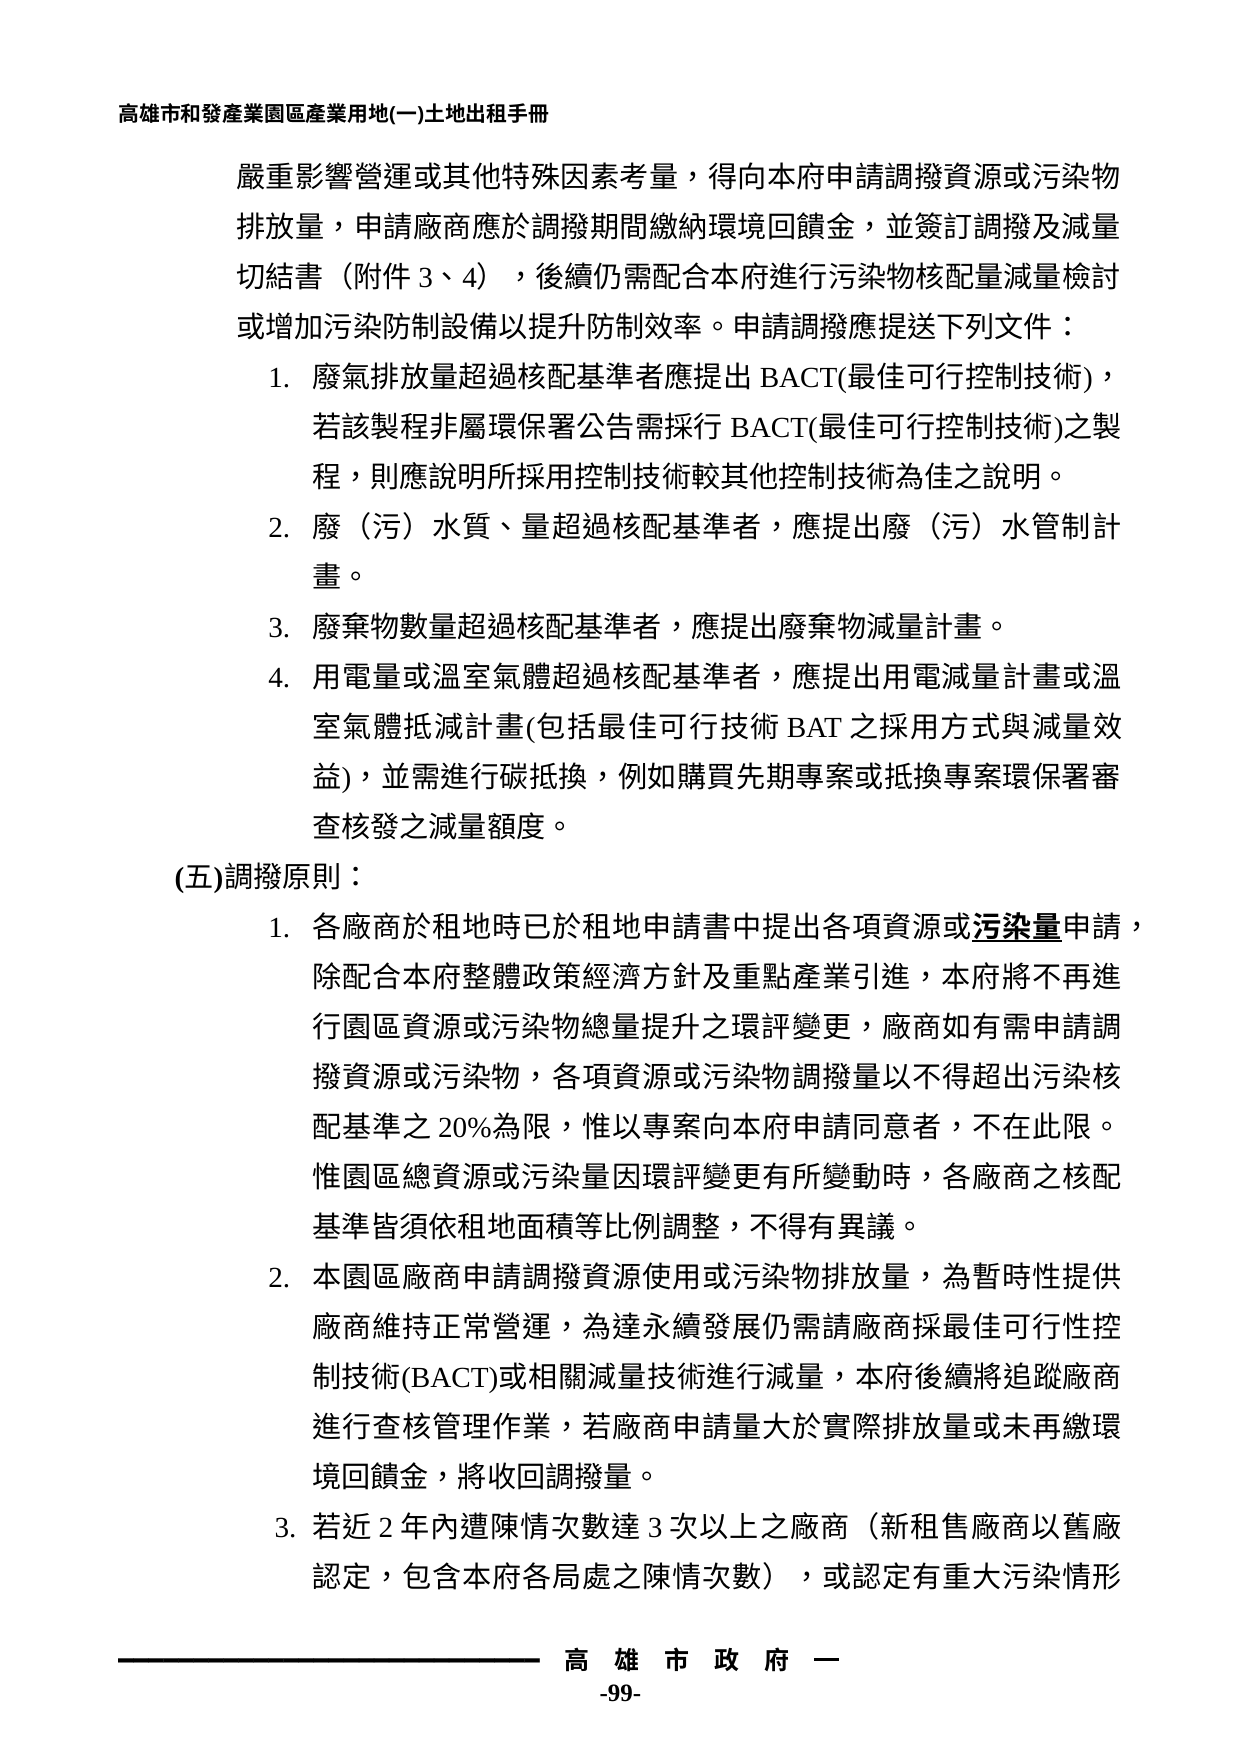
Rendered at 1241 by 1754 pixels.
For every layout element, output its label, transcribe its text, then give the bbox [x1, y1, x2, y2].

list 用電量或溫室氣體超過核配基準者，應提出用電減量計畫或溫室氣體抵減計畫(包括最佳可行技術BAT之採用方式與減量效益)，並需進行碳抵換，例如購買先期專案或抵換專案環保署審查核發之減量額度。 [268, 648, 1122, 848]
list 各廠商於租地時已於租地申請書中提出各項資源或污染量申請，除配合本府整體政策經濟方針及重點產業引進，本府將不再進行園區資源或污染物總量提升之環評變更，廠商如有需申請調撥資源或污染物，各項資源或污染物調撥量以不得超出污染核配基準之20%為限，惟以專案向本府申請同意者，不在此限。惟園區總資源或污染量因環評變更有所變動時，各廠商之核配基準皆須依租地面積等比例調整，不得有異議。 [268, 898, 1122, 1248]
list 廢（污）水質、量超過核配基準者，應提出廢（污）水管制計畫。 [268, 498, 1122, 598]
list 廢棄物數量超過核配基準者，應提出廢棄物減量計畫。 [268, 598, 1122, 648]
list 調撥原則： [174, 848, 1122, 898]
list 若近2年內遭陳情次數達3次以上之廠商（新租售廠商以舊廠認定，包含本府各局處之陳情次數），或認定有重大污染情形 [274, 1498, 1122, 1598]
list 本園區廠商申請調撥資源使用或污染物排放量，為暫時性提供廠商維持正常營運，為達永續發展仍需請廠商採最佳可行性控制技術(BACT)或相關減量技術進行減量，本府後續將追蹤廠商進行查核管理作業，若廠商申請量大於實際排放量或未再繳環境回饋金，將收回調撥量。 [268, 1248, 1122, 1498]
text 嚴重影響營運或其他特殊因素考量，得向本府申請調撥資源或污染物排放量，申請廠商應於調撥期間繳納環境回饋金，並簽訂調撥及減量切結書（附件3、4），後續仍需配合本府進行污染物核配量減量檢討或增加污染防制設備以提升防制效率。申請調撥應提送下列文件： [236, 148, 1122, 348]
list 廢氣排放量超過核配基準者應提出BACT(最佳可行控制技術)，若該製程非屬環保署公告需採行BACT(最佳可行控制技術)之製程，則應說明所採用控制技術較其他控制技術為佳之說明。 [268, 348, 1122, 498]
